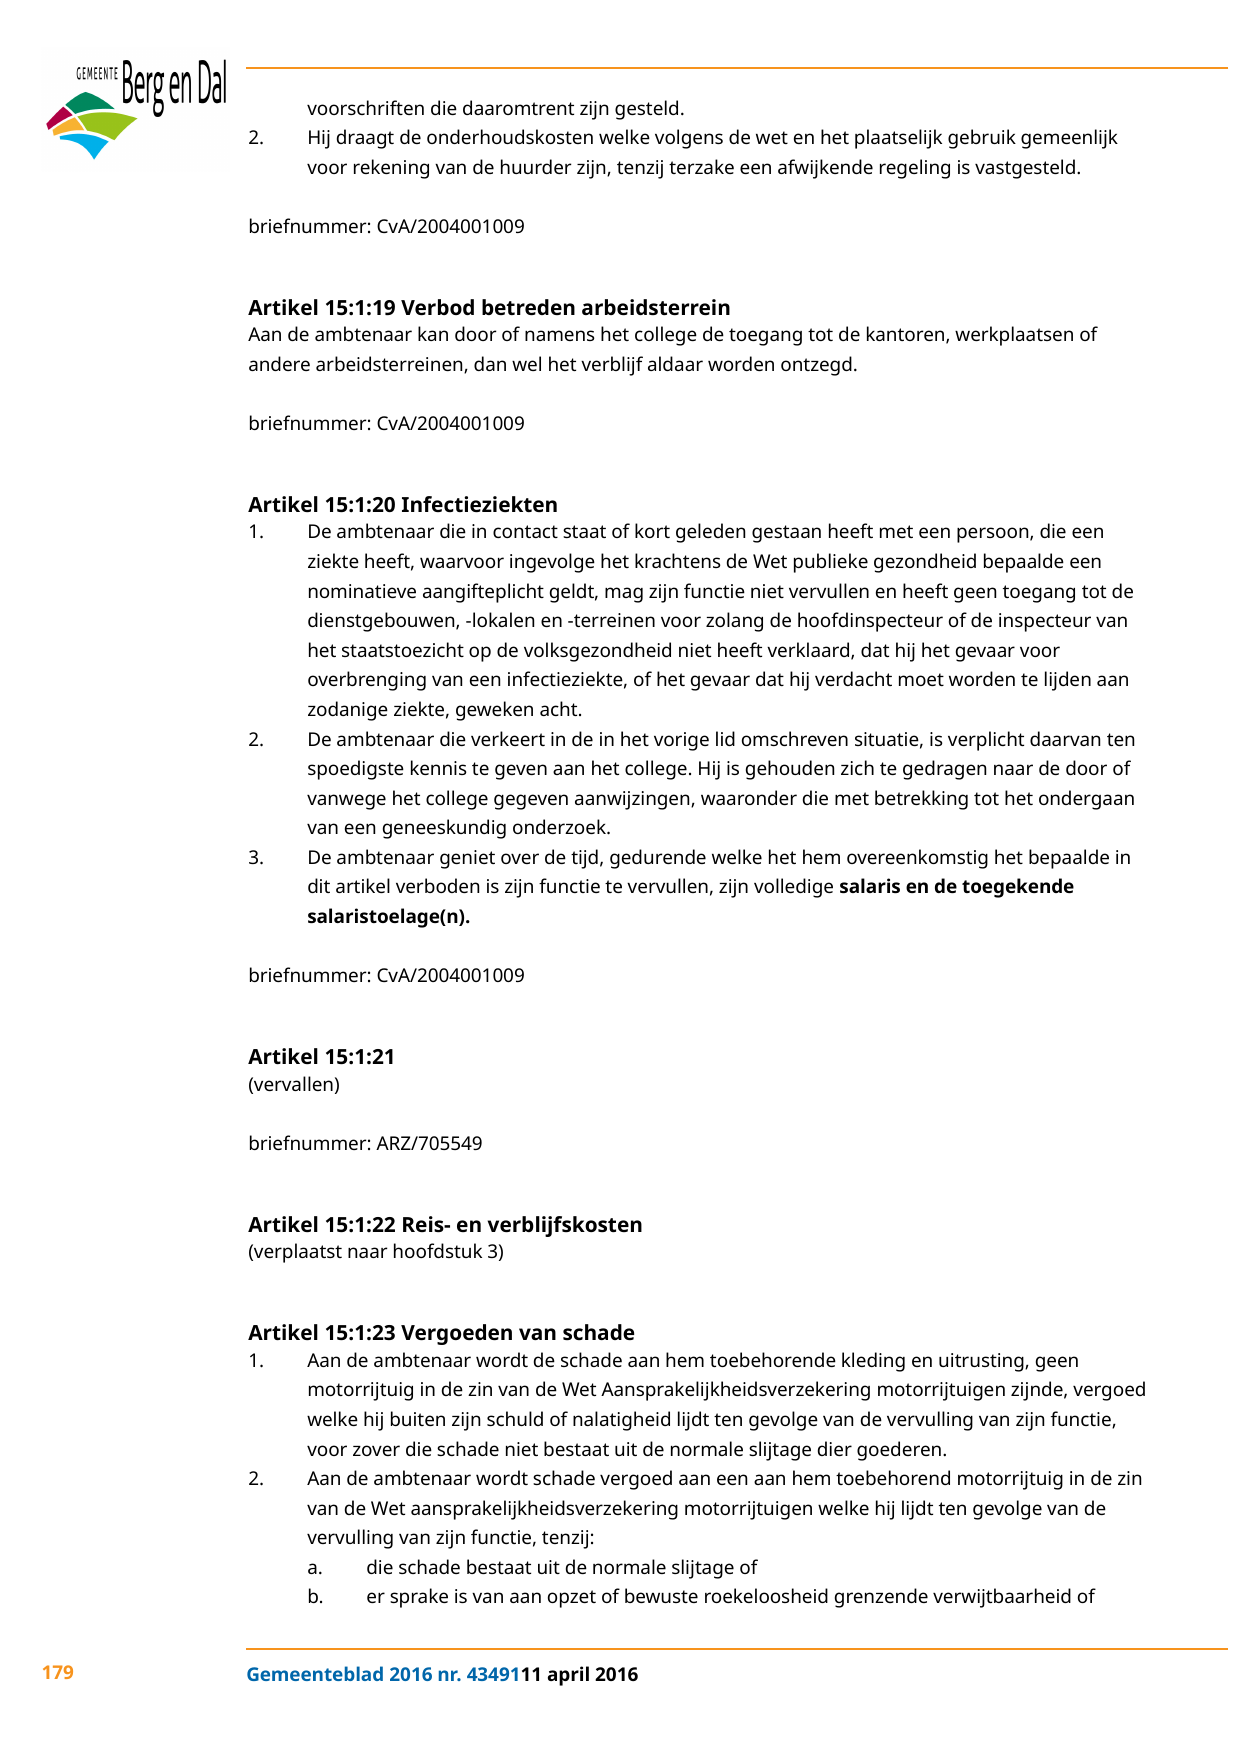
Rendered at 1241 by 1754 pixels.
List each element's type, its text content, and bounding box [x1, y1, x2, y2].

list Hij draagt de onderhoudskosten welke volgens de wet en het plaatselijk gebruik gemeenlijk voor rekening van de huurder zijn, tenzij terzake een afwijkende regeling is vastgesteld. [248, 124, 1152, 180]
list De ambtenaar die in contact staat of kort geleden gestaan heeft met een persoon, die een ziekte heeft, waarvoor ingevolge het krachtens de Wet publieke gezondheid bepaalde een nominatieve aangifteplicht geldt, mag zijn functie niet vervullen en heeft geen toegang tot de dienstgebouwen, -lokalen en -terreinen voor zolang de hoofdinspecteur of de inspecteur van het staatstoezicht op de volksgezondheid niet heeft verklaard, dat hij het gevaar voor overbrenging van een infectieziekte, of het gevaar dat hij verdacht moet worden te lijden aan zodanige ziekte, geweken acht. [248, 519, 1152, 722]
list die schade bestaat uit de normale slijtage of [307, 1554, 1152, 1580]
text (vervallen) [248, 1071, 1152, 1097]
text Artikel 15:1:19 Verbod betreden arbeidsterrein [248, 293, 1152, 322]
text briefnummer: CvA/2004001009 [248, 410, 1152, 436]
text briefnummer: CvA/2004001009 [248, 962, 1152, 988]
text (verplaatst naar hoofdstuk 3) [248, 1238, 1152, 1264]
list Aan de ambtenaar wordt de schade aan hem toebehorende kleding en uitrusting, geen motorrijtuig in de zin van de Wet Aansprakelijkheidsverzekering motorrijtuigen zijnde, vergoed welke hij buiten zijn schuld of nalatigheid lijdt ten gevolge van de vervulling van zijn functie, voor zover die schade niet bestaat uit de normale slijtage dier goederen. [248, 1347, 1152, 1461]
text Artikel 15:1:20 Infectieziekten [248, 490, 1152, 519]
text briefnummer: CvA/2004001009 [248, 213, 1152, 239]
list voorschriften die daaromtrent zijn gesteld. [248, 95, 1152, 121]
text briefnummer: ARZ/705549 [248, 1130, 1152, 1156]
text Artikel 15:1:23 Vergoeden van schade [248, 1318, 1152, 1347]
text Artikel 15:1:21 [248, 1042, 1152, 1071]
list De ambtenaar geniet over de tijd, gedurende welke het hem overeenkomstig het bepaalde in dit artikel verboden is zijn functie te vervullen, zijn volledige salaris en de toegekende salaristoelage(n). [248, 844, 1152, 929]
list er sprake is van aan opzet of bewuste roekeloosheid grenzende verwijtbaarheid of [307, 1584, 1152, 1609]
list De ambtenaar die verkeert in de in het vorige lid omschreven situatie, is verplicht daarvan ten spoedigste kennis te geven aan het college. Hij is gehouden zich te gedragen naar de door of vanwege het college gegeven aanwijzingen, waaronder die met betrekking tot het ondergaan van een geneeskundig onderzoek. [248, 726, 1152, 840]
list Aan de ambtenaar wordt schade vergoed aan een aan hem toebehorend motorrijtuig in de zin van de Wet aansprakelijkheidsverzekering motorrijtuigen welke hij lijdt ten gevolge van de vervulling van zijn functie, tenzij: [248, 1465, 1152, 1550]
text Aan de ambtenaar kan door of namens het college de toegang tot de kantoren, werkplaatsen of andere arbeidsterreinen, dan wel het verblijf aldaar worden ontzegd. [248, 322, 1152, 377]
picture [41, 47, 231, 172]
text Artikel 15:1:22 Reis- en verblijfskosten [248, 1210, 1152, 1238]
